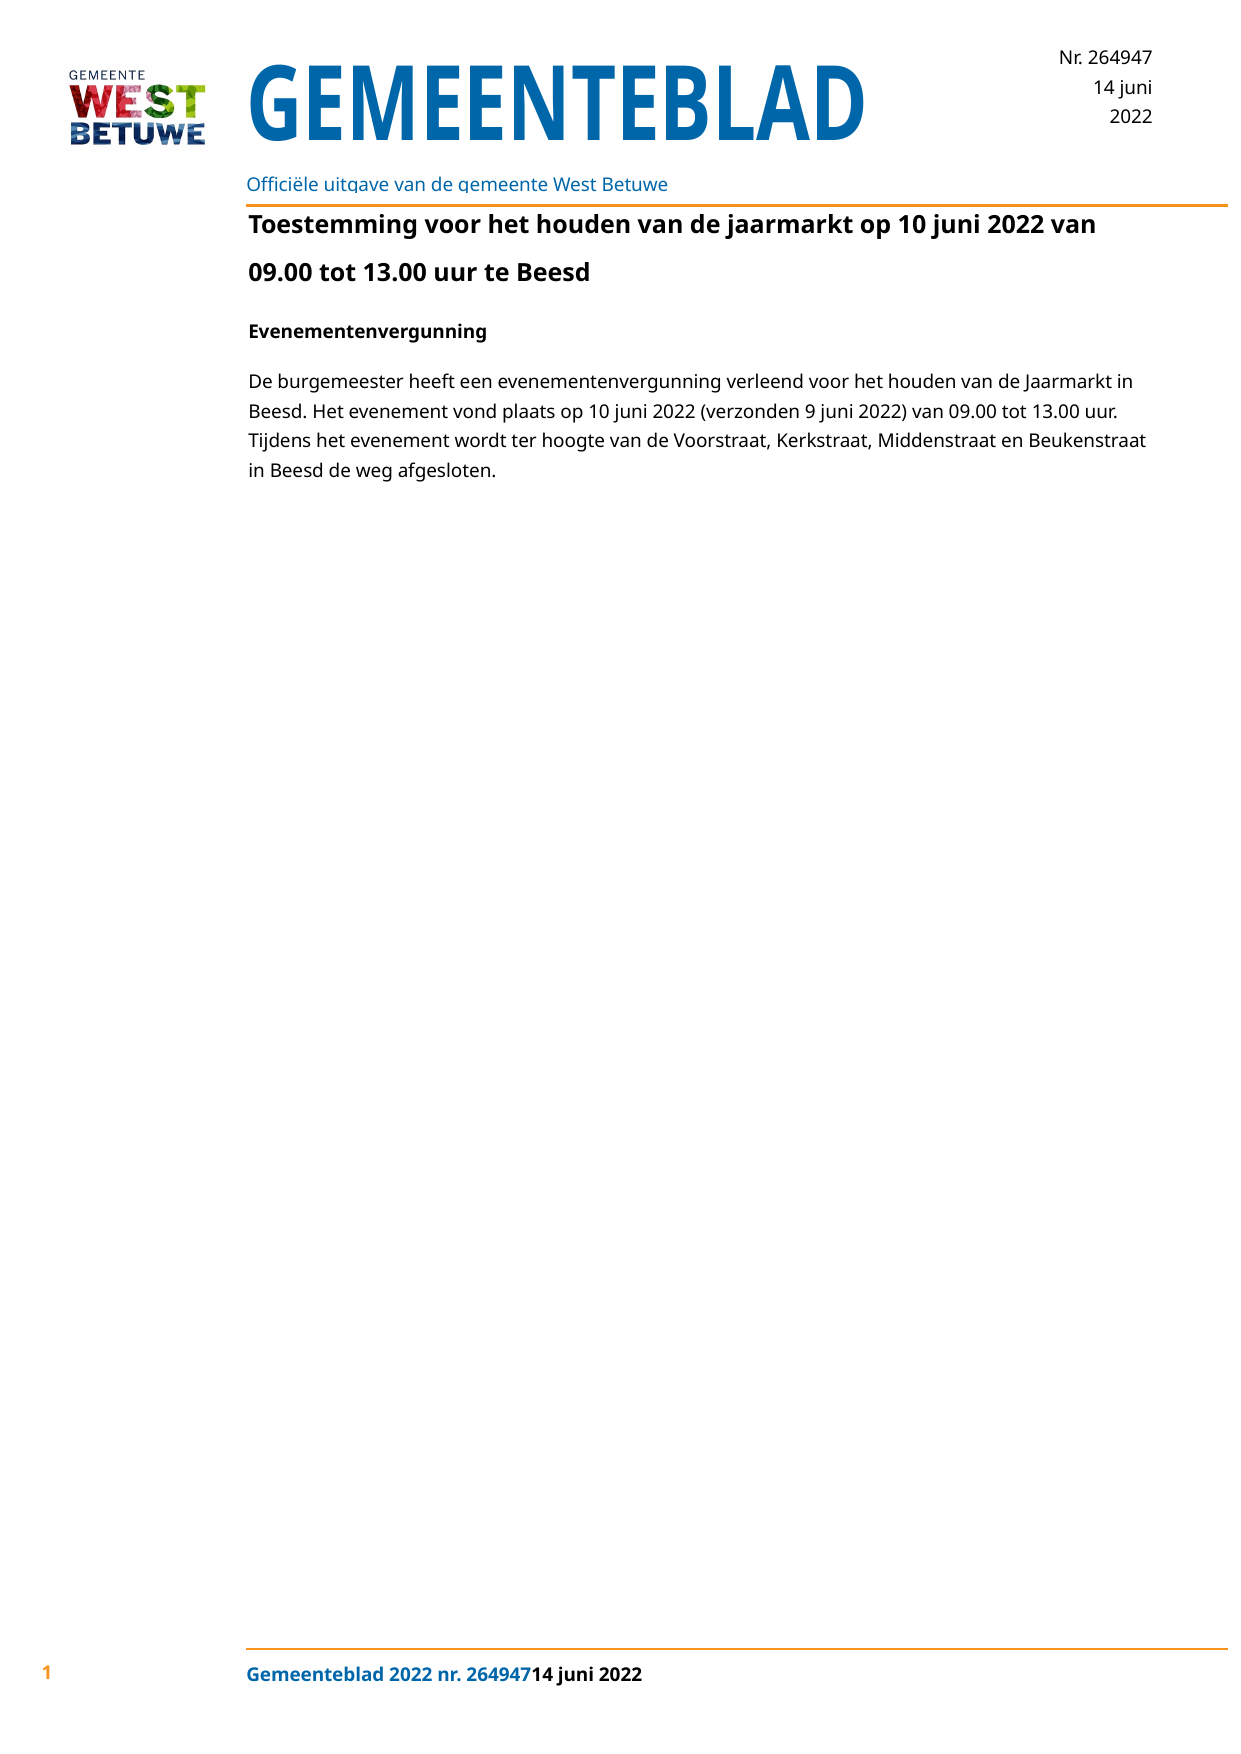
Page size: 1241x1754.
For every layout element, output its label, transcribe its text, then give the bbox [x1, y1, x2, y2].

text Toestemming voor het houden van de jaarmarkt op 10 juni 2022 van 09.00 tot 13.00 uur te Beesd [248, 207, 1152, 288]
text Evenementenvergunning [248, 318, 1152, 344]
text De burgemeester heeft een evenementenvergunning verleend voor het houden van de Jaarmarkt in Beesd. Het evenement vond plaats op 10 juni 2022 (verzonden 9 juni 2022) van 09.00 tot 13.00 uur. Tijdens het evenement wordt ter hoogte van de Voorstraat, Kerkstraat, Middenstraat en Beukenstraat in Beesd de weg afgesloten. [248, 368, 1152, 483]
picture [41, 47, 231, 172]
